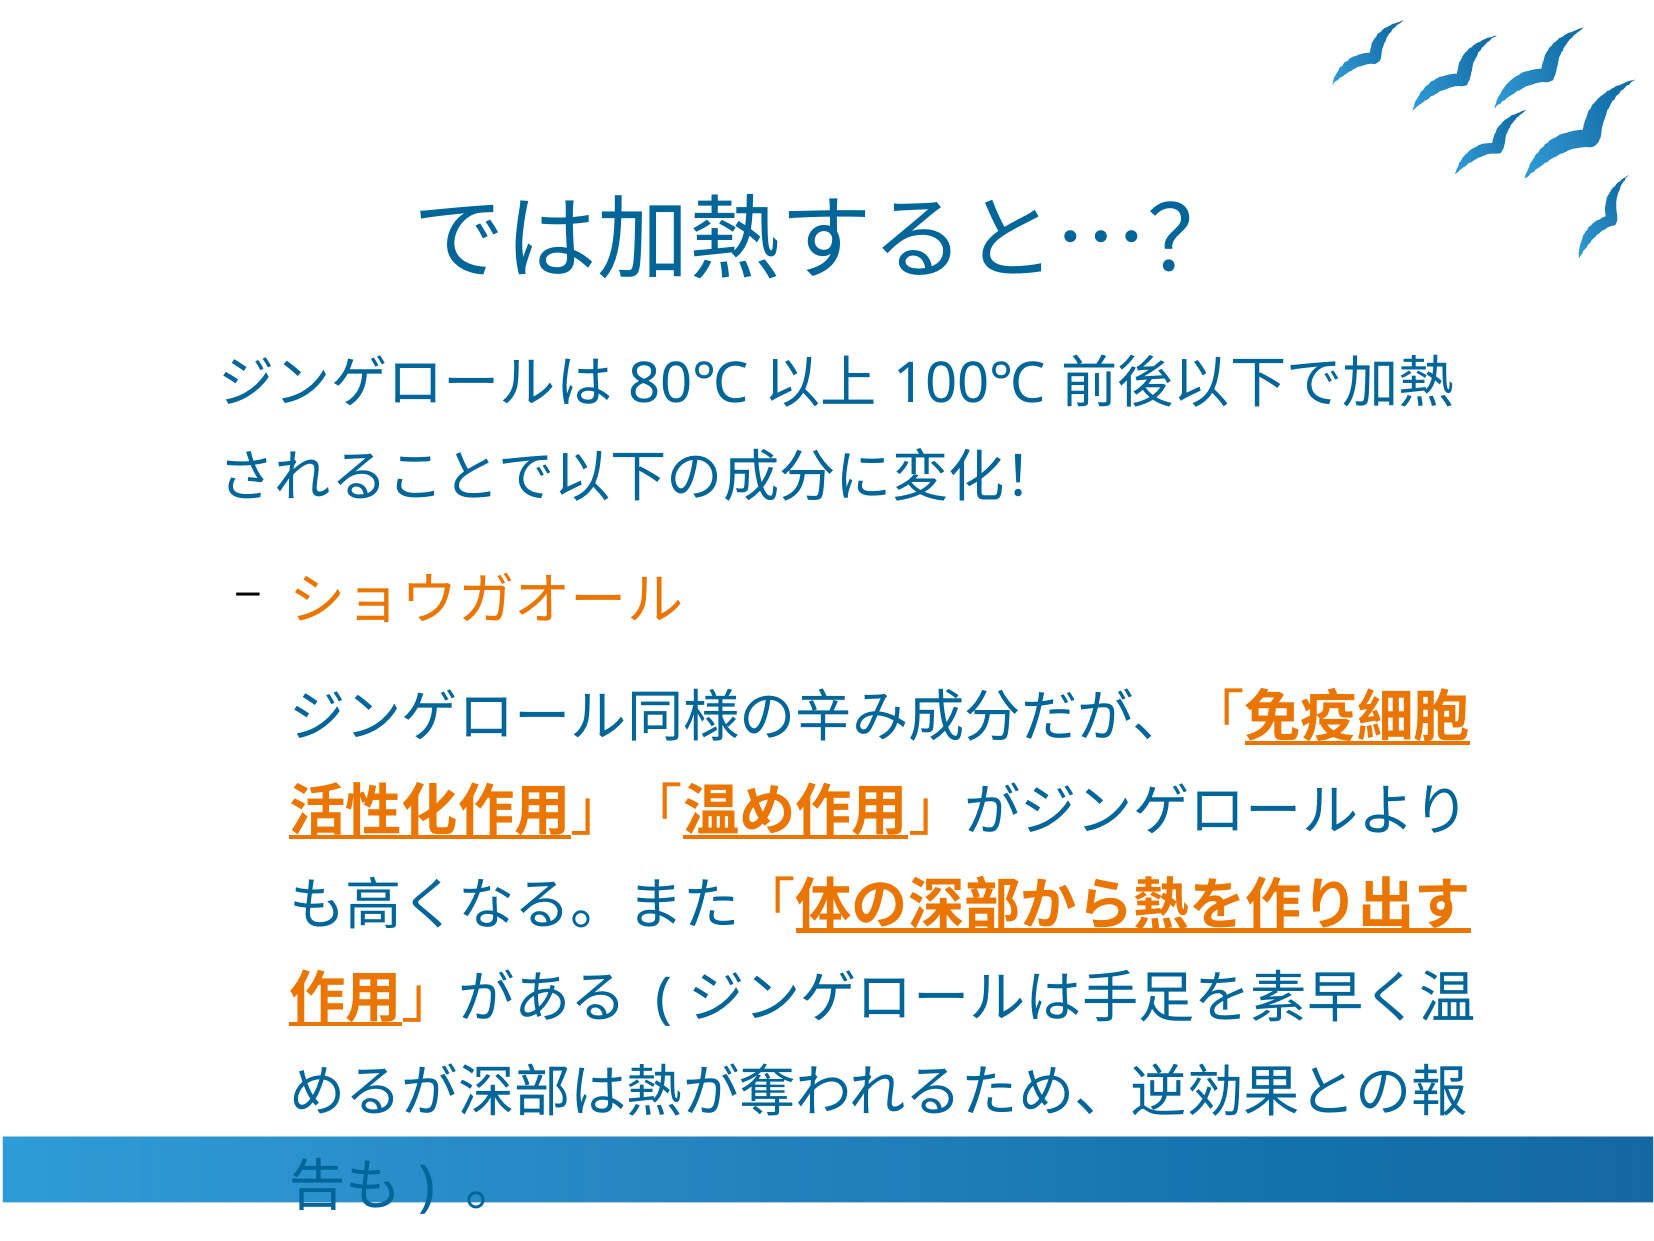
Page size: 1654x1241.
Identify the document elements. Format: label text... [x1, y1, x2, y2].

title では加熱すると…？ [147, 165, 1506, 299]
list ジンゲロールは80℃以上100℃前後以下で加熱されることで以下の成分に変化！ ショウガオール ジンゲロール同様の辛み成分だが、「免疫細胞活性化作用」「温め作用」がジンゲロールよりも高くなる。また「体の深部から熱を作り出す作用」がある (ジンゲロールは手足を素早く温めるが深部は熱が奪われるため、逆効果との報告も) 。 その他にも生理痛をはじめとした「痛み」、「炎症」の元になるプロスタグランジンというホルモンの働きを抑える作用があるとのこと。 [147, 324, 1506, 1149]
picture [0, 0, 1654, 1241]
